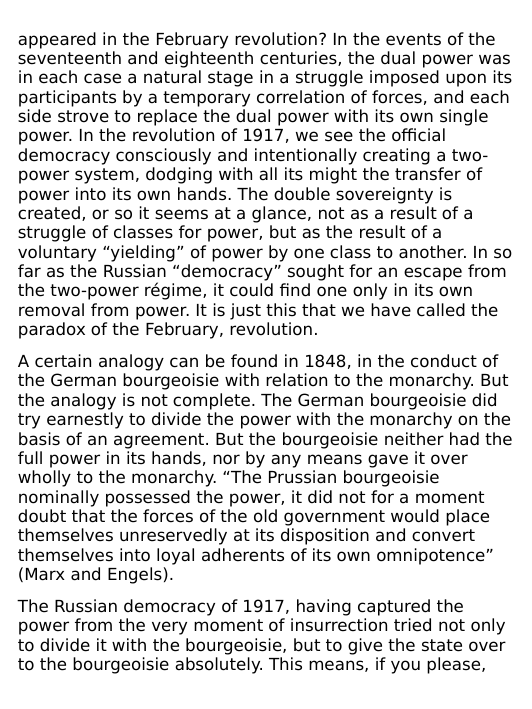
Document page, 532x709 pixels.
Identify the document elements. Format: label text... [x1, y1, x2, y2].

text appeared in the February revolution? In the events of the seventeenth and eighteenth centuries, the dual power was in each case a natural stage in a struggle imposed upon its participants by a temporary correlation of forces, and each side strove to replace the dual power with its own single power. In the revolution of 1917, we see the official democracy consciously and intentionally creating a two-power system, dodging with all its might the transfer of power into its own hands. The double sovereignty is created, or so it seems at a glance, not as a result of a struggle of classes for power, but as the result of a voluntary “yielding” of power by one class to another. In so far as the Russian “democracy” sought for an escape from the two-power régime, it could find one only in its own removal from power. It is just this that we have called the paradox of the February, revolution. [18, 29, 514, 339]
text A certain analogy can be found in 1848, in the conduct of the German bourgeoisie with relation to the monarchy. But the analogy is not complete. The German bourgeoisie did try earnestly to divide the power with the monarchy on the basis of an agreement. But the bourgeoisie neither had the full power in its hands, nor by any means gave it over wholly to the monarchy. “The Prussian bourgeoisie nominally possessed the power, it did not for a moment doubt that the forces of the old government would place themselves unreservedly at its disposition and convert themselves into loyal adherents of its own omnipotence” (Marx and Engels). [18, 352, 514, 584]
text The Russian democracy of 1917, having captured the power from the very moment of insurrection tried not only to divide it with the bourgeoisie, but to give the state over to the bourgeoisie absolutely. This means, if you please, [18, 597, 514, 674]
